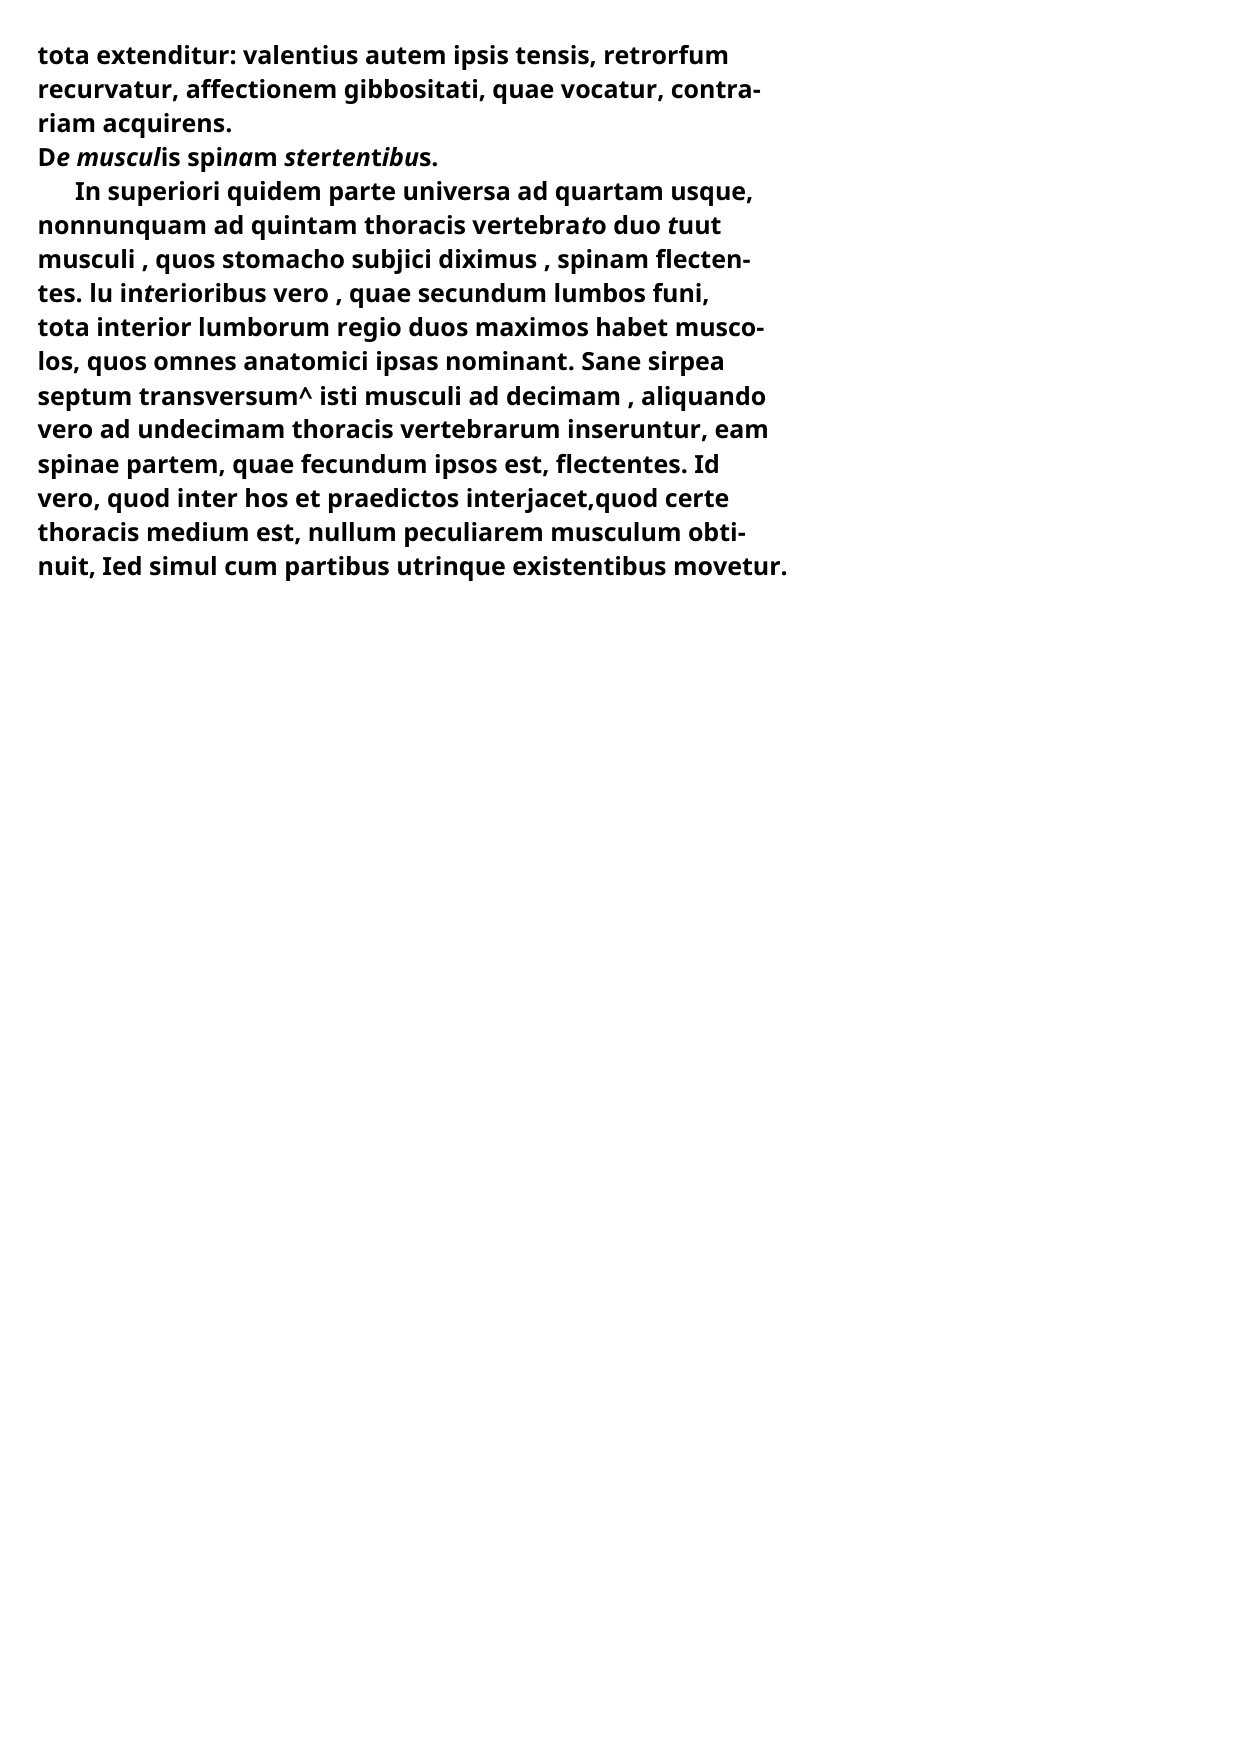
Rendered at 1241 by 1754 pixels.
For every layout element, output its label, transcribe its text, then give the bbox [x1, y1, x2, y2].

text tota extenditur: valentius autem ipsis tensis, retrorfum recurvatur, affectionem gibbositati, quae vocatur, contra- riam acquirens. [37, 37, 1203, 140]
text In superiori quidem parte universa ad quartam usque, nonnunquam ad quintam thoracis vertebrato duo tuut musculi , quos stomacho subjici diximus , spinam flecten- tes. lu interioribus vero , quae secundum lumbos funi, tota interior lumborum regio duos maximos habet musco- los, quos omnes anatomici ipsas nominant. Sane sirpea septum transversum^ isti musculi ad decimam , aliquando vero ad undecimam thoracis vertebrarum inseruntur, eam spinae partem, quae fecundum ipsos est, flectentes. Id vero, quod inter hos et praedictos interjacet,quod certe thoracis medium est, nullum peculiarem musculum obti- nuit, Ied simul cum partibus utrinque existentibus movetur. [37, 174, 1203, 582]
text De musculis spinam stertentibus. [37, 140, 1203, 174]
